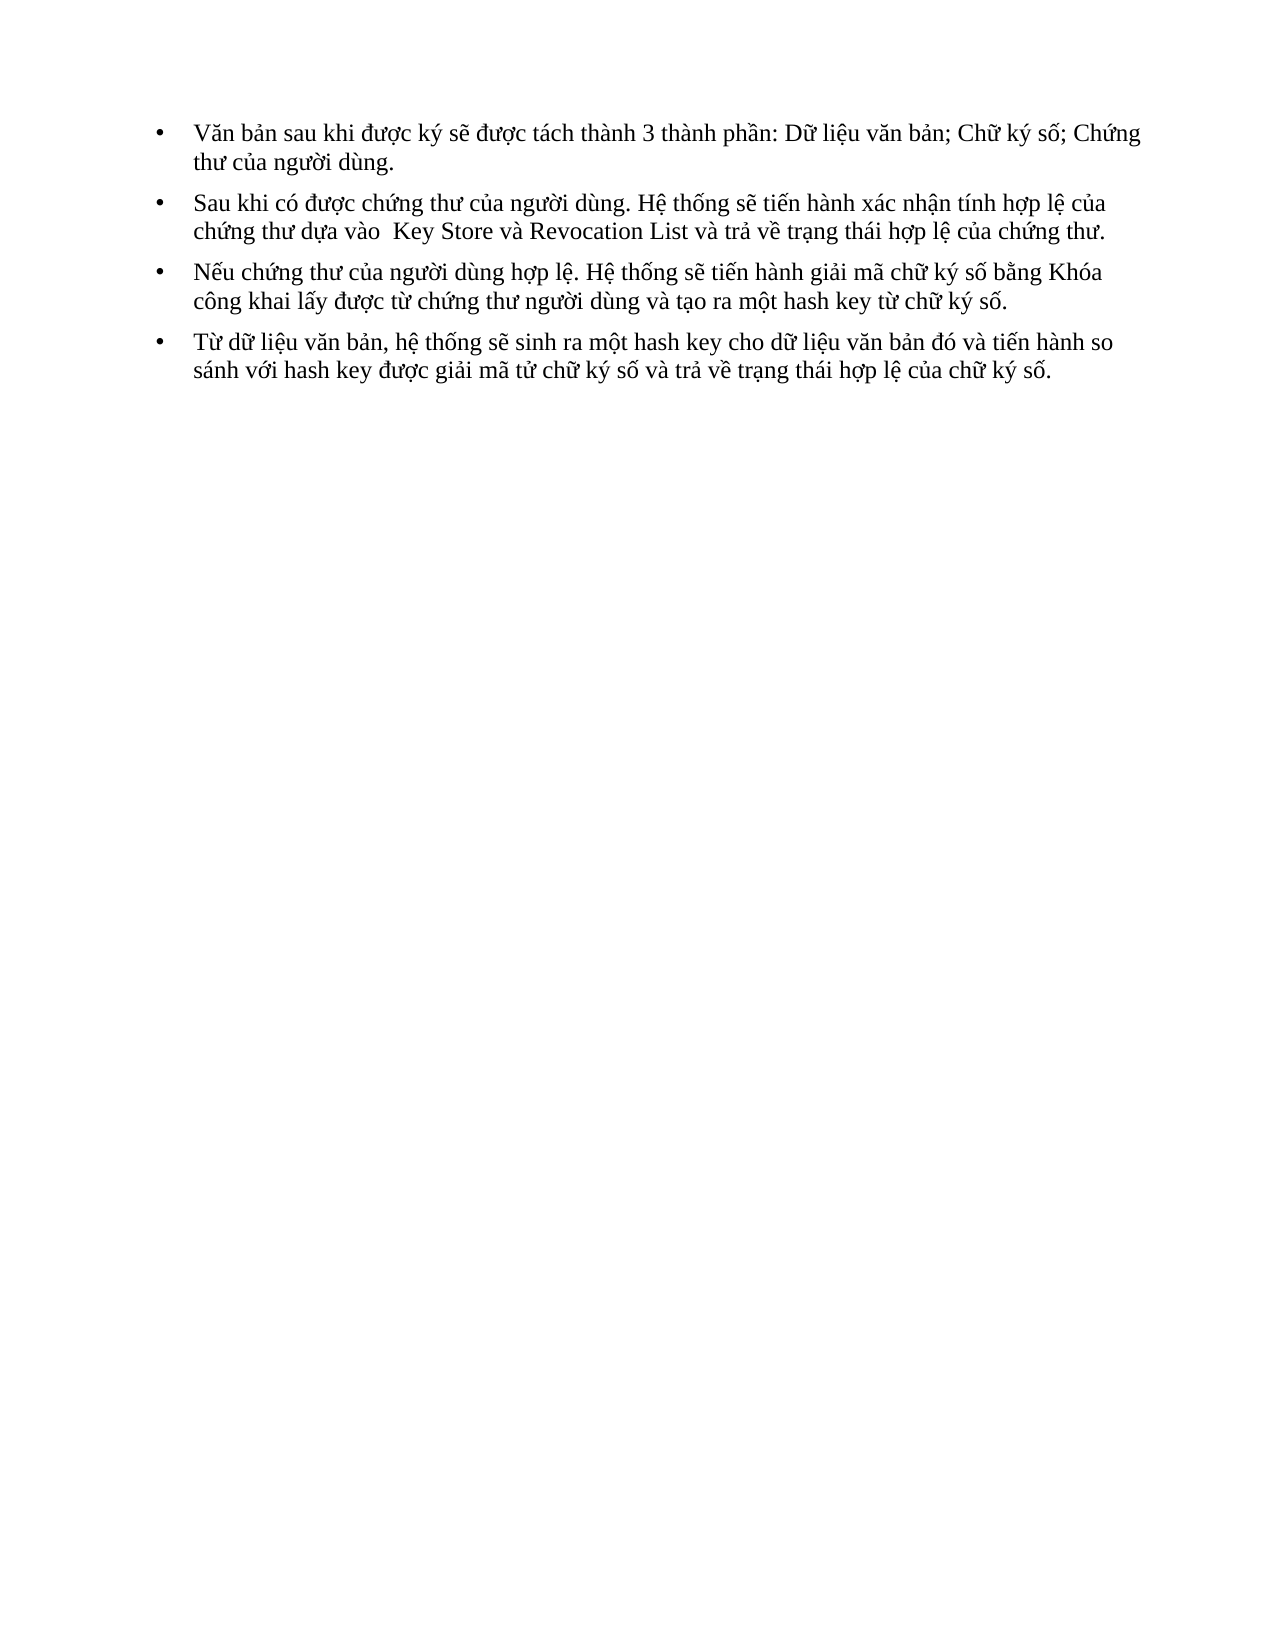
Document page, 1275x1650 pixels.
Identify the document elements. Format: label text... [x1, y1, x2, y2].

list Từ dữ liệu văn bản, hệ thống sẽ sinh ra một hash key cho dữ liệu văn bản đó và tiến hành so sánh với hash key được giải mã tử chữ ký số và trả về trạng thái hợp lệ của chữ ký số. [156, 327, 1157, 384]
list Văn bản sau khi được ký sẽ được tách thành 3 thành phần: Dữ liệu văn bản; Chữ ký số; Chứng thư của người dùng. [156, 118, 1157, 176]
list Sau khi có được chứng thư của người dùng. Hệ thống sẽ tiến hành xác nhận tính hợp lệ của chứng thư dựa vào Key Store và Revocation List và trả về trạng thái hợp lệ của chứng thư. [156, 188, 1157, 245]
list Nếu chứng thư của người dùng hợp lệ. Hệ thống sẽ tiến hành giải mã chữ ký số bằng Khóa công khai lấy được từ chứng thư người dùng và tạo ra một hash key từ chữ ký số. [156, 257, 1157, 314]
